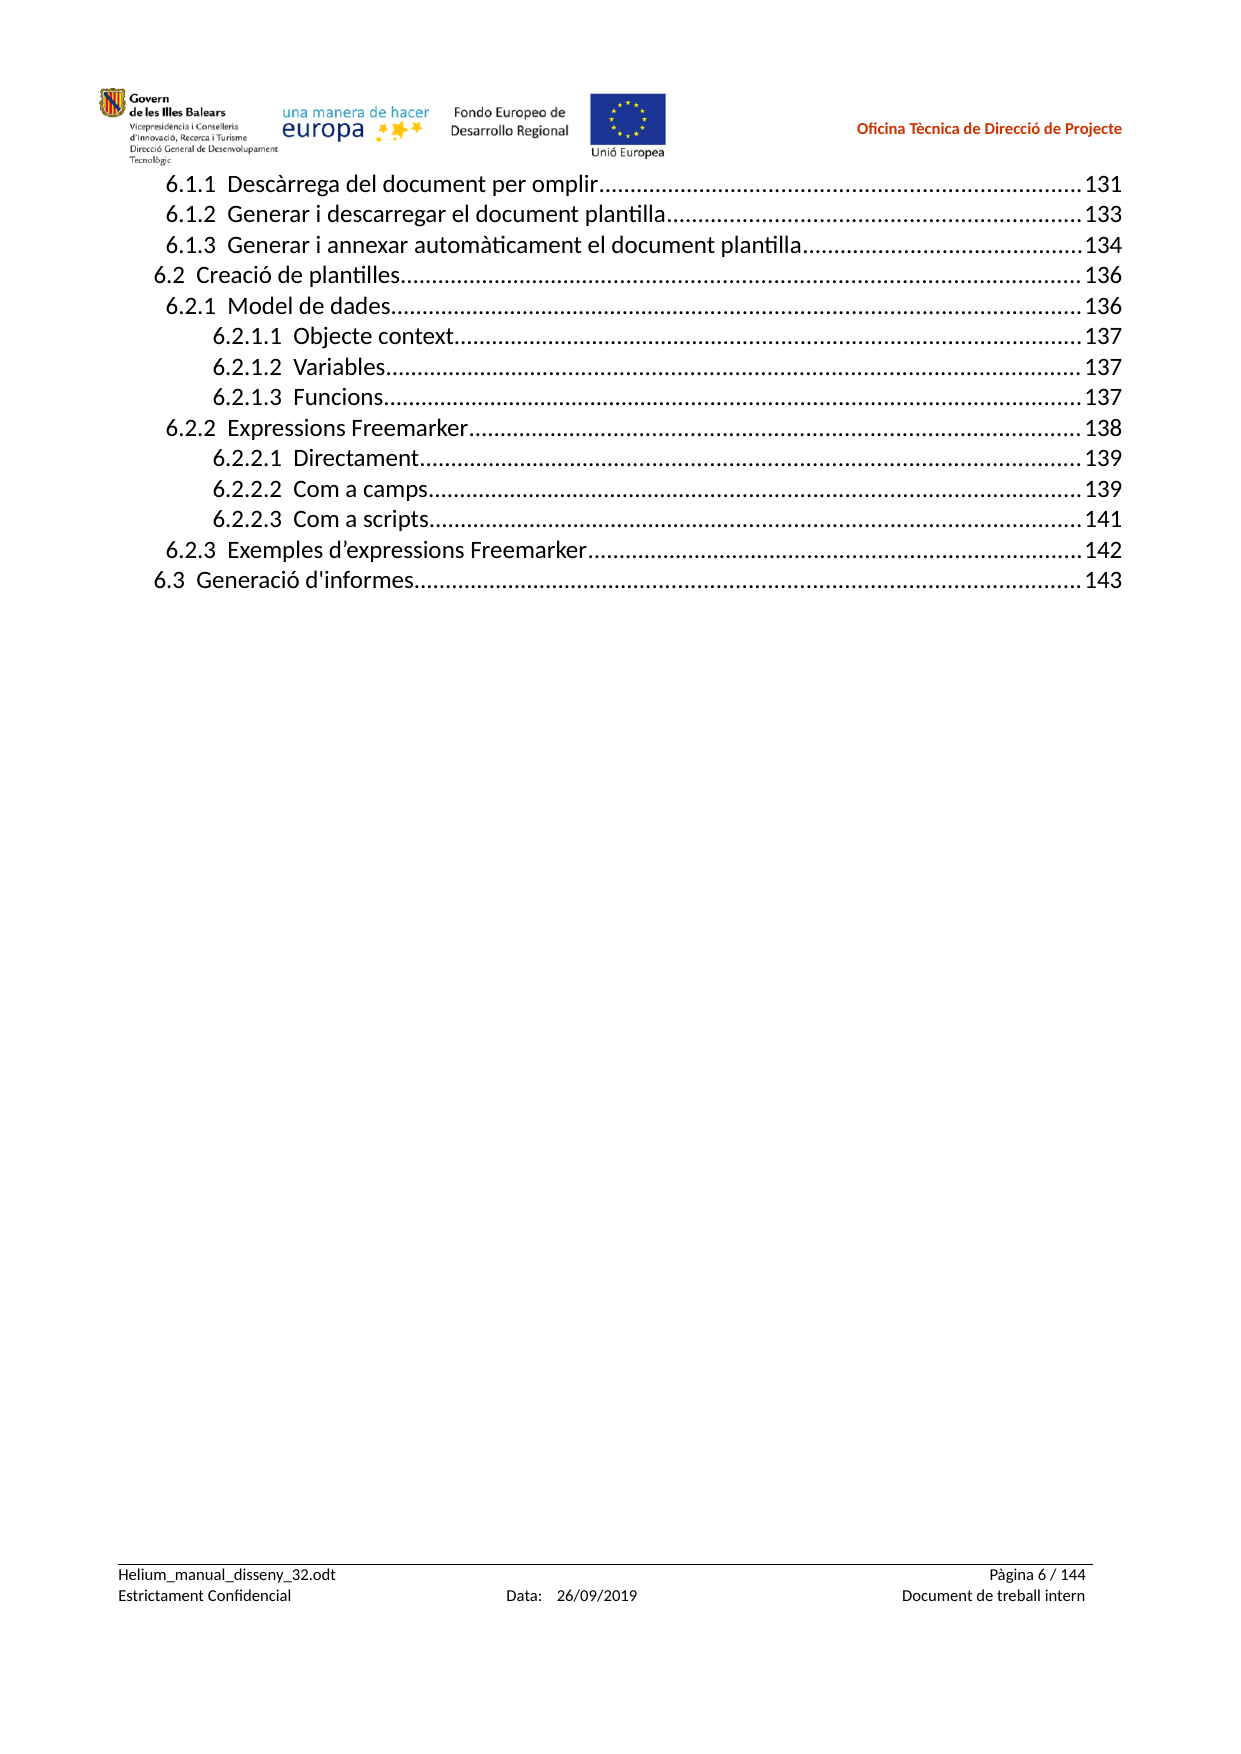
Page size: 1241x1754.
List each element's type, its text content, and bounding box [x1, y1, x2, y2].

text 6.2 Creació de plantilles 136 [148, 259, 1122, 290]
text 6.2.1.1 Objecte context 137 [207, 321, 1122, 351]
text 6.2.2.1 Directament 139 [207, 443, 1122, 473]
text 6.2.2.2 Com a camps 139 [207, 473, 1122, 504]
picture [99, 87, 668, 166]
text 6.1.2 Generar i descarregar el document plantilla 133 [160, 198, 1122, 229]
text 6.2.1.2 Variables 137 [207, 351, 1122, 382]
text 6.1.3 Generar i annexar automàticament el document plantilla 134 [160, 229, 1122, 259]
text 6.1.1 Descàrrega del document per omplir 131 [160, 168, 1122, 198]
text 6.2.2.3 Com a scripts 141 [207, 504, 1122, 534]
text 6.2.3 Exemples d’expressions Freemarker 142 [160, 534, 1122, 565]
text 6.2.2 Expressions Freemarker 138 [160, 412, 1122, 443]
text 6.2.1.3 Funcions 137 [207, 382, 1122, 412]
text 6.2.1 Model de dades 136 [160, 290, 1122, 321]
text 6.3 Generació d'informes 143 [148, 565, 1122, 595]
